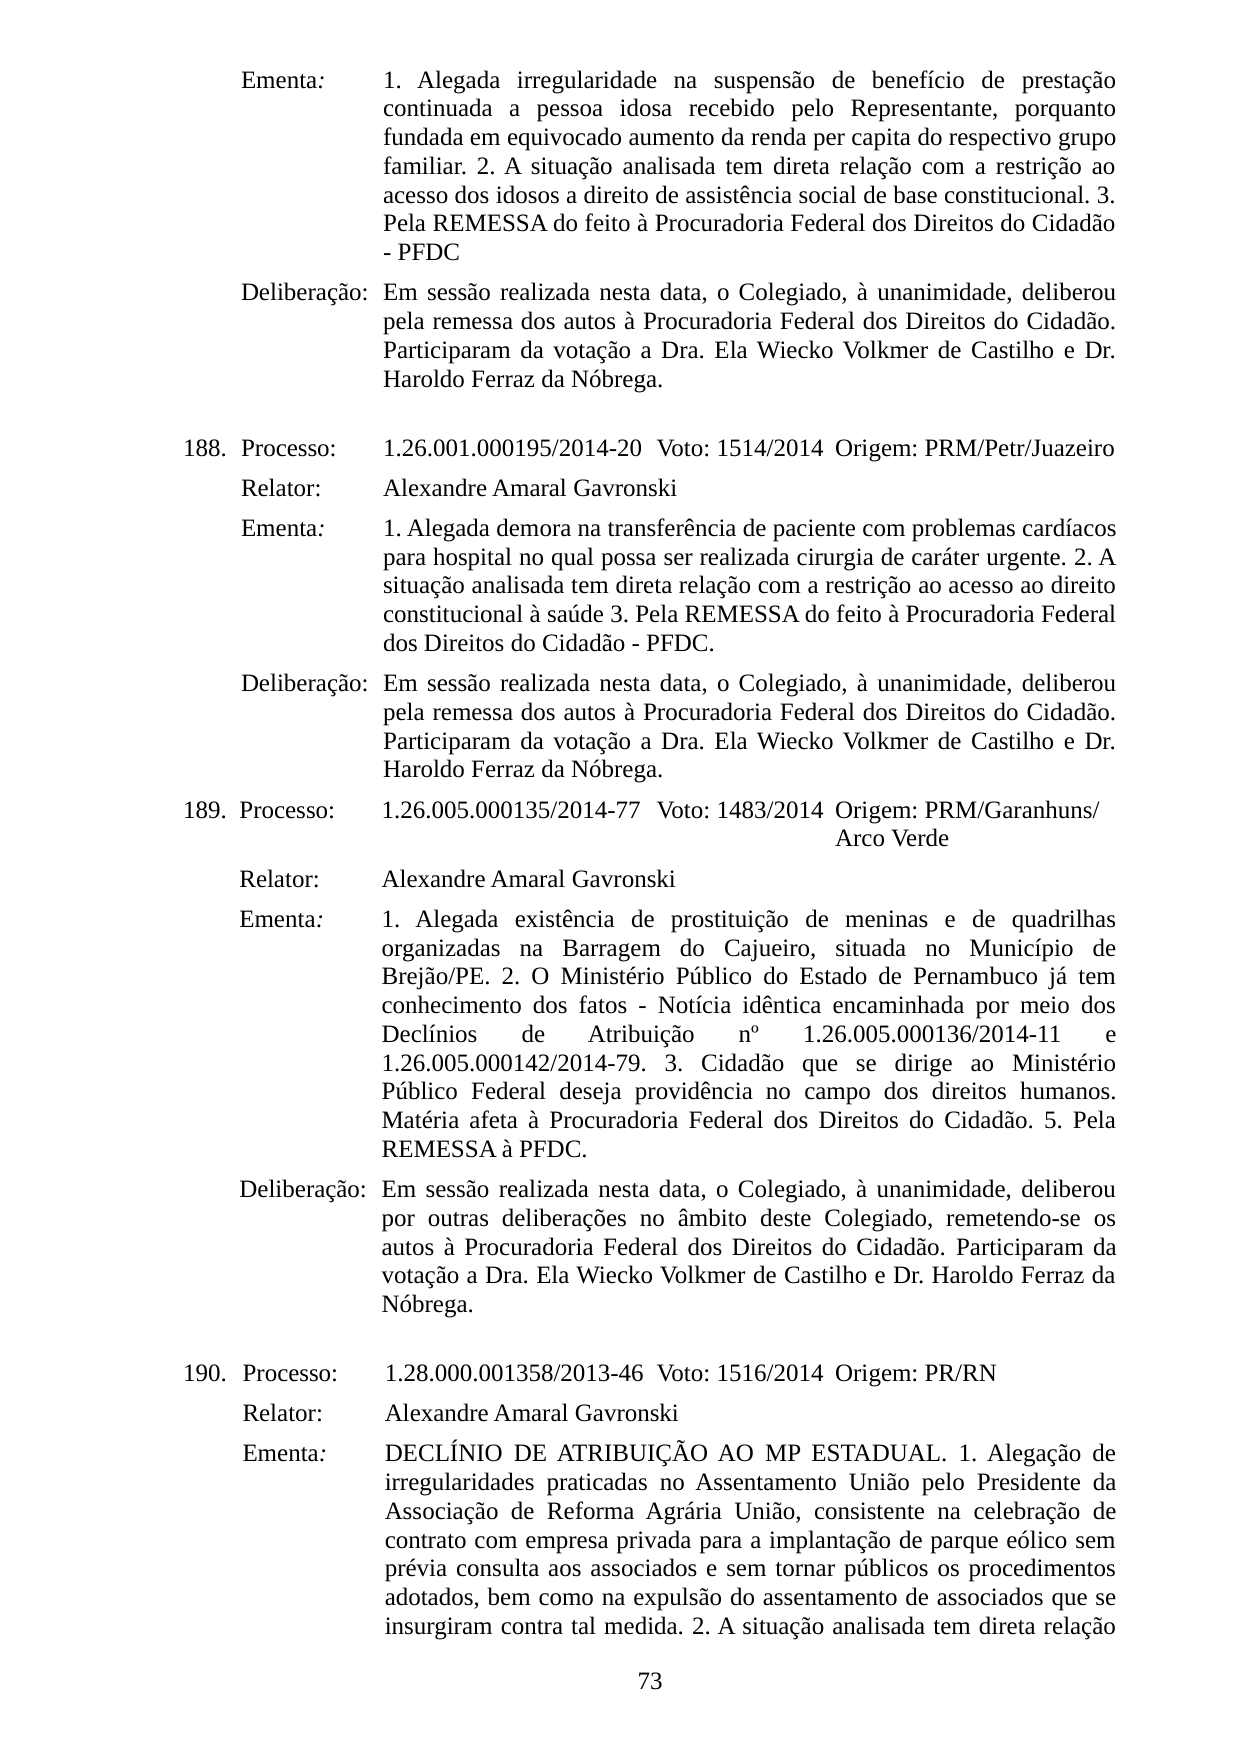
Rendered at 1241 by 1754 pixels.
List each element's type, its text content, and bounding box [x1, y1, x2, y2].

table_cell [177, 467, 235, 507]
table_cell Ementa: [235, 59, 377, 272]
table_cell [177, 898, 233, 1168]
table_cell Em sessão realizada nesta data, o Colegiado, à unanimidade, deliberou por outras deliberações no âmbito deste Colegiado, remetendo-se os autos à Procuradoria Federal dos Direitos do Cidadão. Participaram da votação a Dra. Ela Wiecko Volkmer de Castilho e Dr. Haroldo Ferraz da Nóbrega. [376, 1169, 1122, 1324]
table_cell Relator: [237, 1393, 379, 1433]
table_cell Relator: [234, 858, 376, 898]
table_header 190. [177, 1353, 237, 1393]
table_header Processo: [235, 427, 377, 467]
table_header Origem: PRM/Petr/Juazeiro [829, 427, 1122, 467]
table_cell [177, 508, 235, 663]
table_cell [177, 59, 235, 272]
table_cell DECLÍNIO DE ATRIBUIÇÃO AO MP ESTADUAL. 1. Alegação de irregularidades praticadas no Assentamento União pelo Presidente da Associação de Reforma Agrária União, consistente na celebração de contrato com empresa privada para a implantação de parque eólico sem prévia consulta aos associados e sem tornar públicos os procedimentos adotados, bem como na expulsão do assentamento de associados que se insurgiram contra tal medida. 2. A situação analisada tem direta relação [379, 1433, 1122, 1646]
table_cell Deliberação: [235, 663, 377, 789]
table_header Processo: [234, 789, 376, 858]
table_cell Alexandre Amaral Gavronski [376, 858, 1122, 898]
table_header Voto: 1516/2014 [651, 1353, 829, 1393]
table_cell [177, 272, 235, 398]
table_cell [177, 1393, 237, 1433]
table_cell 1. Alegada existência de prostituição de meninas e de quadrilhas organizadas na Barragem do Cajueiro, situada no Município de Brejão/PE. 2. O Ministério Público do Estado de Pernambuco já tem conhecimento dos fatos - Notícia idêntica encaminhada por meio dos Declínios de Atribuição nº 1.26.005.000136/2014-11 e 1.26.005.000142/2014-79. 3. Cidadão que se dirige ao Ministério Público Federal deseja providência no campo dos direitos humanos. Matéria afeta à Procuradoria Federal dos Direitos do Cidadão. 5. Pela REMESSA à PFDC. [376, 898, 1122, 1168]
table_header 189. [177, 789, 233, 858]
table_cell Ementa: [234, 898, 376, 1168]
table_cell Ementa: [235, 508, 377, 663]
table_cell [177, 663, 235, 789]
table_cell Alexandre Amaral Gavronski [379, 1393, 1122, 1433]
table_cell Em sessão realizada nesta data, o Colegiado, à unanimidade, deliberou pela remessa dos autos à Procuradoria Federal dos Direitos do Cidadão. Participaram da votação a Dra. Ela Wiecko Volkmer de Castilho e Dr. Haroldo Ferraz da Nóbrega. [377, 272, 1122, 398]
table_cell 1. Alegada demora na transferência de paciente com problemas cardíacos para hospital no qual possa ser realizada cirurgia de caráter urgente. 2. A situação analisada tem direta relação com a restrição ao acesso ao direito constitucional à saúde 3. Pela REMESSA do feito à Procuradoria Federal dos Direitos do Cidadão - PFDC. [377, 508, 1122, 663]
table_cell Em sessão realizada nesta data, o Colegiado, à unanimidade, deliberou pela remessa dos autos à Procuradoria Federal dos Direitos do Cidadão. Participaram da votação a Dra. Ela Wiecko Volkmer de Castilho e Dr. Haroldo Ferraz da Nóbrega. [377, 663, 1122, 789]
table_header Voto: 1483/2014 [651, 789, 829, 858]
table_cell 1. Alegada irregularidade na suspensão de benefício de prestação continuada a pessoa idosa recebido pelo Representante, porquanto fundada em equivocado aumento da renda per capita do respectivo grupo familiar. 2. A situação analisada tem direta relação com a restrição ao acesso dos idosos a direito de assistência social de base constitucional. 3. Pela REMESSA do feito à Procuradoria Federal dos Direitos do Cidadão - PFDC [377, 59, 1122, 272]
table_cell [177, 858, 233, 898]
table_header 188. [177, 427, 235, 467]
table_header Origem: PRM/Garanhuns/ Arco Verde [829, 789, 1122, 858]
table_header 1.26.005.000135/2014-77 [376, 789, 651, 858]
table_cell Relator: [235, 467, 377, 507]
table_header Processo: [237, 1353, 379, 1393]
table_cell [177, 1169, 233, 1324]
table_header 1.28.000.001358/2013-46 [379, 1353, 651, 1393]
table_cell [177, 1433, 237, 1646]
table_header Voto: 1514/2014 [651, 427, 829, 467]
table_cell Deliberação: [235, 272, 377, 398]
table_header 1.26.001.000195/2014-20 [377, 427, 651, 467]
table_cell Deliberação: [234, 1169, 376, 1324]
table_cell Alexandre Amaral Gavronski [377, 467, 1122, 507]
table_cell Ementa: [237, 1433, 379, 1646]
table_header Origem: PR/RN [829, 1353, 1122, 1393]
